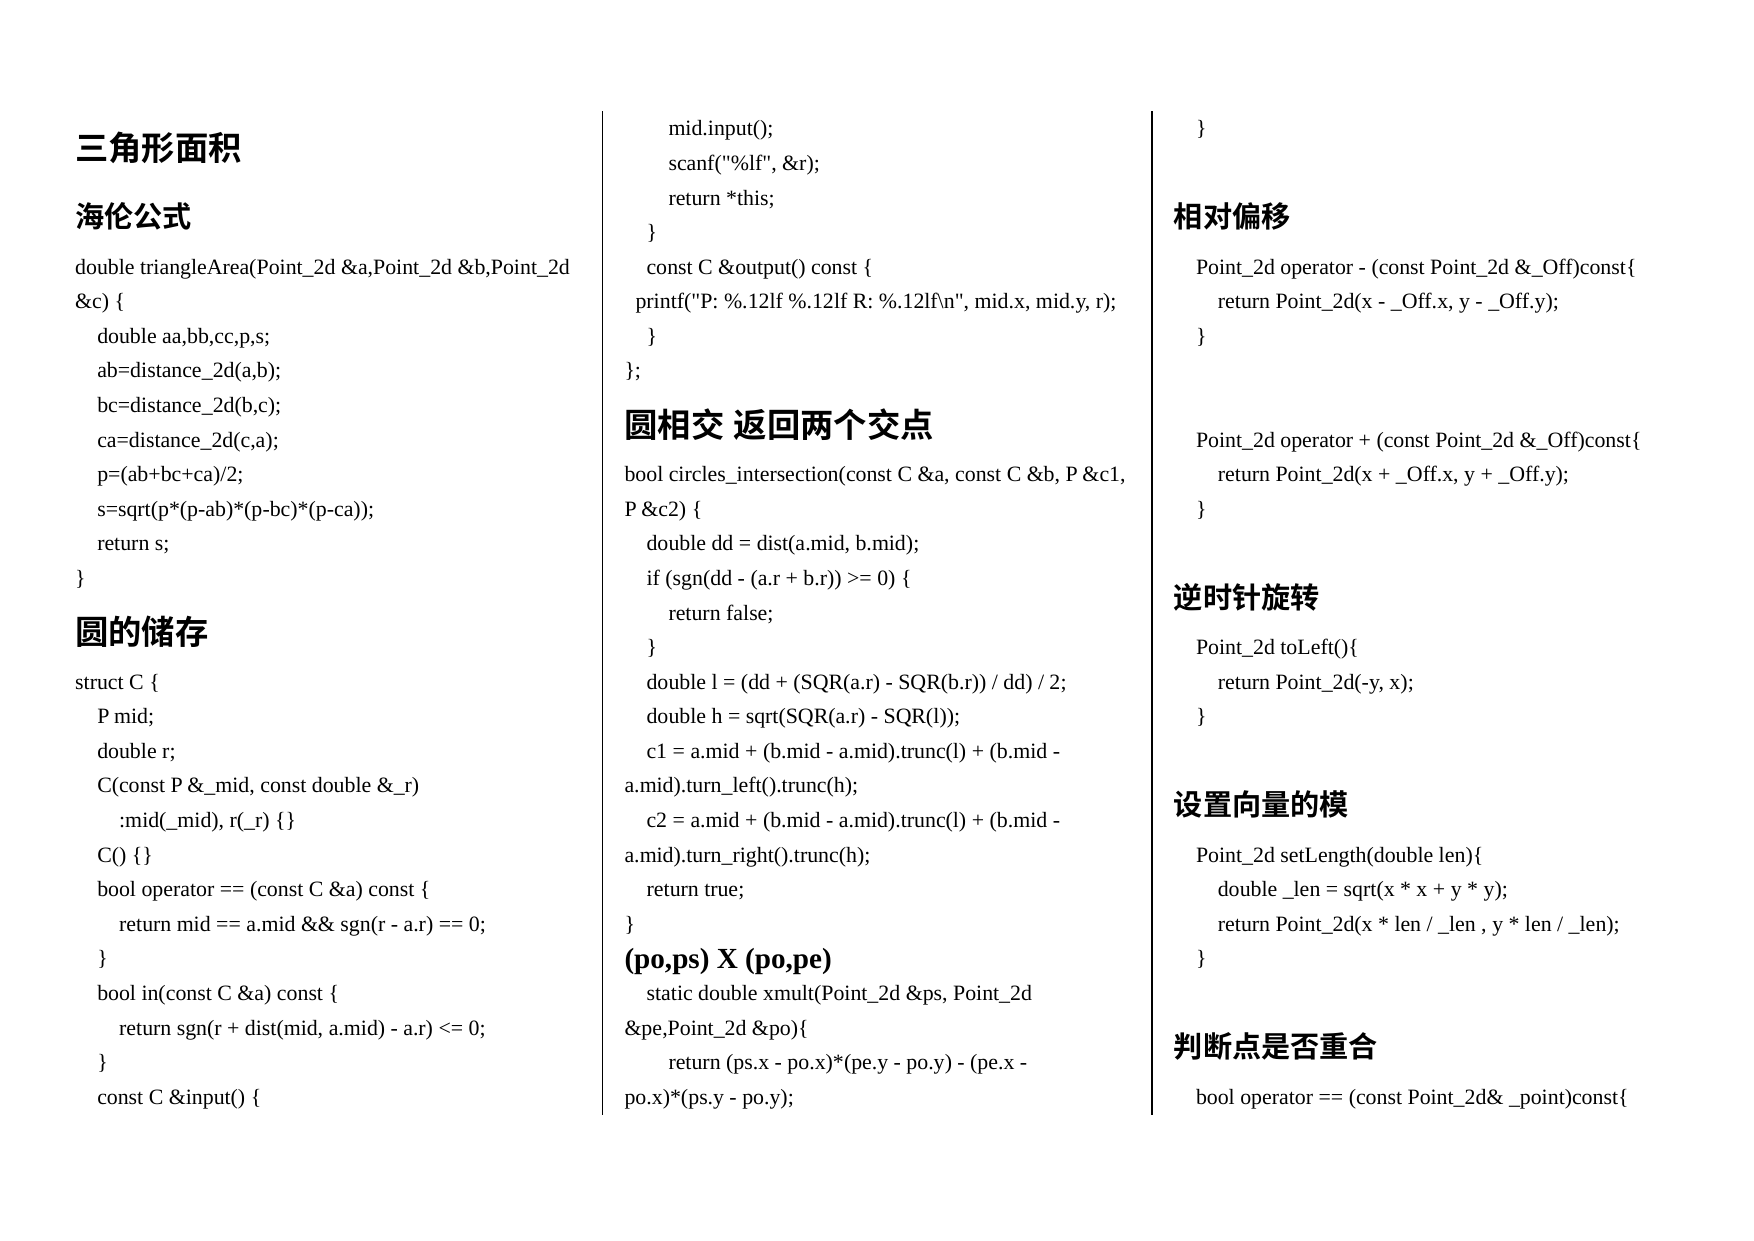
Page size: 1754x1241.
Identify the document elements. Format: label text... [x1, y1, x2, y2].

text p=(ab+bc+ca)/2; [75, 457, 580, 492]
text } [624, 215, 1129, 249]
text double h = sqrt(SQR(a.r) - SQR(l)); [624, 699, 1129, 734]
text mid.input(); [624, 111, 1129, 146]
subtitle 海伦公式 [75, 180, 580, 249]
text return sgn(r + dist(mid, a.mid) - a.r) <= 0; [75, 1010, 580, 1045]
text bool operator == (const C &a) const { [75, 872, 580, 907]
text c2 = a.mid + (b.mid - a.mid).trunc(l) + (b.mid - a.mid).turn_right().trunc(h); [624, 803, 1129, 872]
text s=sqrt(p*(p-ab)*(p-bc)*(p-ca)); [75, 492, 580, 526]
text } [624, 630, 1129, 664]
text return *this; [624, 180, 1129, 215]
text if (sgn(dd - (a.r + b.r)) >= 0) { [624, 561, 1129, 595]
text const C &output() const { [624, 249, 1129, 284]
subtitle (po,ps) X (po,pe) [624, 941, 1129, 976]
text ca=distance_2d(c,a); [75, 422, 580, 457]
text const C &input() { [75, 1079, 580, 1114]
subtitle 圆相交 返回两个交点 [624, 388, 1129, 457]
text return true; [624, 872, 1129, 907]
text return Point_2d(-y, x); [1174, 664, 1679, 699]
text return Point_2d(x * len / _len , y * len / _len); [1174, 907, 1679, 941]
text double l = (dd + (SQR(a.r) - SQR(b.r)) / dd) / 2; [624, 664, 1129, 699]
text } [1174, 699, 1679, 734]
text } [1174, 492, 1679, 526]
text }; [624, 353, 1129, 388]
text } [624, 319, 1129, 353]
subtitle 圆的储存 [75, 595, 580, 664]
subtitle 判断点是否重合 [1174, 1010, 1679, 1079]
text } [624, 907, 1129, 941]
subtitle 逆时针旋转 [1174, 561, 1679, 630]
text } [75, 941, 580, 976]
text double dd = dist(a.mid, b.mid); [624, 526, 1129, 561]
text Point_2d operator + (const Point_2d &_Off)const{ [1174, 422, 1679, 457]
text :mid(_mid), r(_r) {} [75, 803, 580, 837]
text bool circles_intersection(const C &a, const C &b, P &c1, P &c2) { [624, 457, 1129, 526]
text ab=distance_2d(a,b); [75, 353, 580, 388]
subtitle 相对偏移 [1174, 180, 1679, 249]
text C() {} [75, 837, 580, 872]
subtitle 三角形面积 [75, 111, 580, 180]
text Point_2d toLeft(){ [1174, 630, 1679, 664]
text double _len = sqrt(x * x + y * y); [1174, 872, 1679, 907]
text double r; [75, 734, 580, 768]
text return Point_2d(x + _Off.x, y + _Off.y); [1174, 457, 1679, 492]
text static double xmult(Point_2d &ps, Point_2d &pe,Point_2d &po){ [624, 976, 1129, 1045]
text } [1174, 111, 1679, 146]
text bool in(const C &a) const { [75, 976, 580, 1010]
text } [1174, 941, 1679, 976]
text P mid; [75, 699, 580, 734]
text } [75, 561, 580, 595]
subtitle 设置向量的模 [1174, 768, 1679, 837]
text scanf("%lf", &r); [624, 146, 1129, 180]
text Point_2d setLength(double len){ [1174, 837, 1679, 872]
text } [75, 1045, 580, 1079]
text c1 = a.mid + (b.mid - a.mid).trunc(l) + (b.mid - a.mid).turn_left().trunc(h); [624, 734, 1129, 803]
text bool operator == (const Point_2d& _point)const{ [1174, 1079, 1679, 1114]
text return false; [624, 595, 1129, 630]
text Point_2d operator - (const Point_2d &_Off)const{ [1174, 249, 1679, 284]
text bc=distance_2d(b,c); [75, 388, 580, 422]
text return Point_2d(x - _Off.x, y - _Off.y); [1174, 284, 1679, 319]
text struct C { [75, 664, 580, 699]
text printf("P: %.12lf %.12lf R: %.12lf\n", mid.x, mid.y, r); [624, 284, 1129, 319]
text double triangleArea(Point_2d &a,Point_2d &b,Point_2d &c) { [75, 249, 580, 319]
text double aa,bb,cc,p,s; [75, 319, 580, 353]
text return (ps.x - po.x)*(pe.y - po.y) - (pe.x - po.x)*(ps.y - po.y); [624, 1045, 1129, 1114]
text C(const P &_mid, const double &_r) [75, 768, 580, 803]
text return mid == a.mid && sgn(r - a.r) == 0; [75, 907, 580, 941]
text return s; [75, 526, 580, 561]
text } [1174, 319, 1679, 353]
